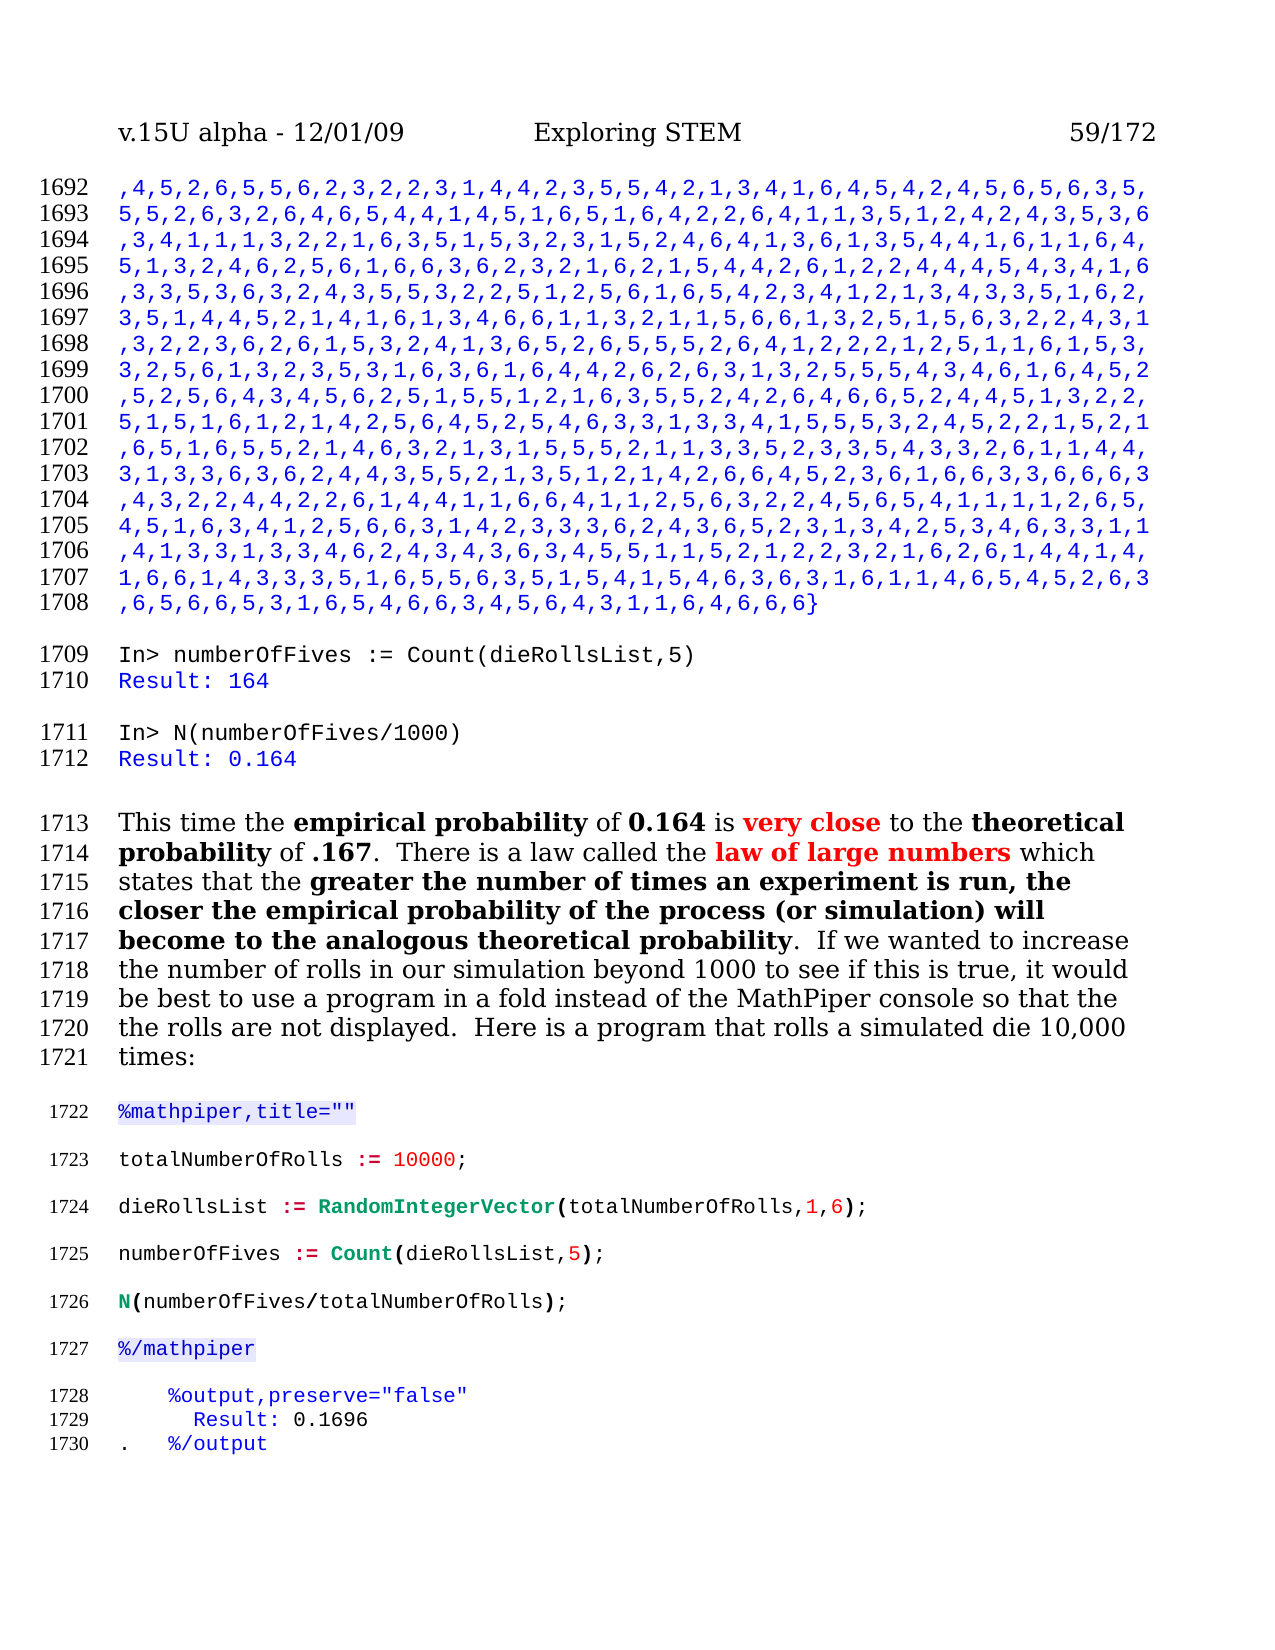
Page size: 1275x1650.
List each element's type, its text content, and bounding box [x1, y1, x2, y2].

text totalNumberOfRolls := 10000; [118, 1149, 1157, 1172]
text numberOfFives := Count(dieRollsList,5); [118, 1243, 1157, 1267]
text Result: 164 [118, 669, 1157, 696]
text This time the empirical probability of 0.164 is very close to the theoretical probability of .167. There is a law called the law of large numbers which states that the greater the number of times an experiment is run, the closer the empirical probability of the process (or simulation) will become to the analogous theoretical probability. If we wanted to increase the number of rolls in our simulation beyond 1000 to see if this is true, it would be best to use a program in a fold instead of the MathPiper console so that the the rolls are not displayed. Here is a program that rolls a simulated die 10,000 times: [118, 808, 1157, 1072]
text N(numberOfFives/totalNumberOfRolls); [118, 1291, 1157, 1314]
text dieRollsList := RandomIntegerVector(totalNumberOfRolls,1,6); [118, 1196, 1157, 1220]
text In> numberOfFives := Count(dieRollsList,5) [118, 644, 1157, 669]
text Result: 0.1696 [118, 1409, 1157, 1432]
text In> N(numberOfFives/1000) [118, 721, 1157, 747]
text %output,preserve="false" [118, 1385, 1157, 1409]
text . %/output [118, 1432, 1157, 1456]
text %mathpiper,title="" [118, 1101, 1157, 1125]
text Result: 0.164 [118, 747, 1157, 773]
text ,4,5,2,6,5,5,6,2,3,2,2,3,1,4,4,2,3,5,5,4,2,1,3,4,1,6,4,5,4,2,4,5,6,5,6,3,5,5,5,2,6,3,2,6,4,6,5,4,4,1,4,5,1,6,5,1,6,4,2,2,6,4,1,1,3,5,1,2,4,2,4,3,5,3,6,3,4,1,1,1,3,2,2,1,6,3,5,1,5,3,2,3,1,5,2,4,6,4,1,3,6,1,3,5,4,4,1,6,1,1,6,4,5,1,3,2,4,6,2,5,6,1,6,6,3,6,2,3,2,1,6,2,1,5,4,4,2,6,1,2,2,4,4,4,5,4,3,4,1,6,3,3,5,3,6,3,2,4,3,5,5,3,2,2,5,1,2,5,6,1,6,5,4,2,3,4,1,2,1,3,4,3,3,5,1,6,2,3,5,1,4,4,5,2,1,4,1,6,1,3,4,6,6,1,1,3,2,1,1,5,6,6,1,3,2,5,1,5,6,3,2,2,4,3,1,3,2,2,3,6,2,6,1,5,3,2,4,1,3,6,5,2,6,5,5,5,2,6,4,1,2,2,2,1,2,5,1,1,6,1,5,3,3,2,5,6,1,3,2,3,5,3,1,6,3,6,1,6,4,4,2,6,2,6,3,1,3,2,5,5,5,4,3,4,6,1,6,4,5,2,5,2,5,6,4,3,4,5,6,2,5,1,5,5,1,2,1,6,3,5,5,2,4,2,6,4,6,6,5,2,4,4,5,1,3,2,2,5,1,5,1,6,1,2,1,4,2,5,6,4,5,2,5,4,6,3,3,1,3,3,4,1,5,5,5,3,2,4,5,2,2,1,5,2,1,6,5,1,6,5,5,2,1,4,6,3,2,1,3,1,5,5,5,2,1,1,3,3,5,2,3,3,5,4,3,3,2,6,1,1,4,4,3,1,3,3,6,3,6,2,4,4,3,5,5,2,1,3,5,1,2,1,4,2,6,6,4,5,2,3,6,1,6,6,3,3,6,6,6,3,4,3,2,2,4,4,2,2,6,1,4,4,1,1,6,6,4,1,1,2,5,6,3,2,2,4,5,6,5,4,1,1,1,1,2,6,5,4,5,1,6,3,4,1,2,5,6,6,3,1,4,2,3,3,3,6,2,4,3,6,5,2,3,1,3,4,2,5,3,4,6,3,3,1,1,4,1,3,3,1,3,3,4,6,2,4,3,4,3,6,3,4,5,5,1,1,5,2,1,2,2,3,2,1,6,2,6,1,4,4,1,4,1,6,6,1,4,3,3,3,5,1,6,5,5,6,3,5,1,5,4,1,5,4,6,3,6,3,1,6,1,1,4,6,5,4,5,2,6,3,6,5,6,6,5,3,1,6,5,4,6,6,3,4,5,6,4,3,1,1,6,4,6,6,6} [118, 177, 1157, 618]
text %/mathpiper [118, 1338, 1157, 1362]
